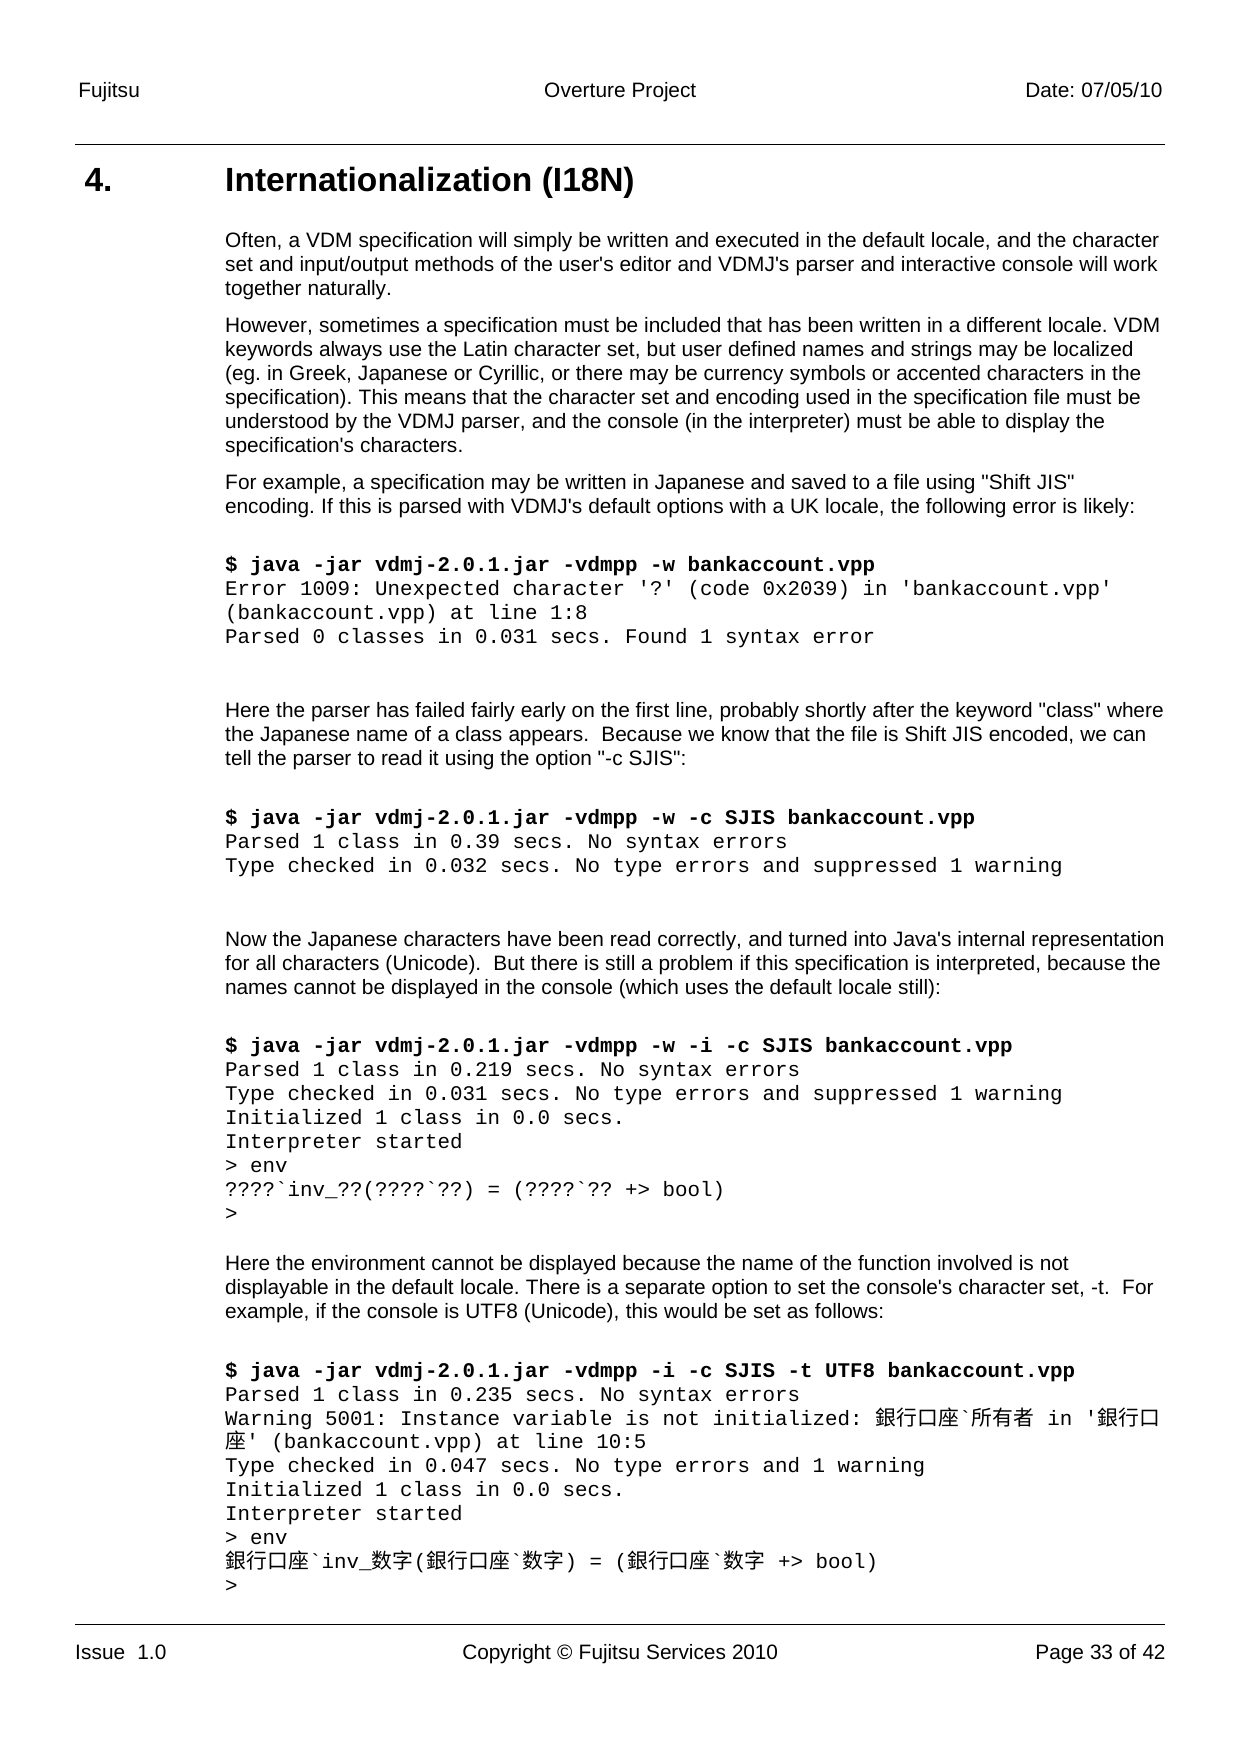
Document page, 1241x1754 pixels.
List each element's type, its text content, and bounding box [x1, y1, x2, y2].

subtitle Internationalization (I18N) [75, 160, 1165, 198]
text Now the Japanese characters have been read correctly, and turned into Java's internal representation for all characters (Unicode). But there is still a problem if this specification is interpreted, because the names cannot be displayed in the console (which uses the default locale still): [225, 927, 1165, 999]
text $ java -jar vdmj-2.0.1.jar -vdmpp -w -i -c SJIS bankaccount.vpp [225, 1035, 1165, 1059]
text $ java -jar vdmj-2.0.1.jar -vdmpp -w bankaccount.vpp [225, 554, 1165, 578]
text > [225, 1575, 1165, 1599]
text Here the parser has failed fairly early on the first line, probably shortly after the keyword "class" where the Japanese name of a class appears. Because we know that the file is Shift JIS encoded, we can tell the parser to read it using the option "-c SJIS": [225, 698, 1165, 770]
text > [225, 1203, 1165, 1227]
text Parsed 1 class in 0.39 secs. No syntax errors [225, 831, 1165, 855]
text For example, a specification may be written in Japanese and saved to a file using "Shift JIS" encoding. If this is parsed with VDMJ's default options with a UK locale, the following error is likely: [225, 470, 1165, 518]
text Initialized 1 class in 0.0 secs. [225, 1107, 1165, 1131]
text $ java -jar vdmj-2.0.1.jar -vdmpp -i -c SJIS -t UTF8 bankaccount.vpp [225, 1359, 1165, 1383]
text Error 1009: Unexpected character '?' (code 0x2039) in 'bankaccount.vpp' (bankaccount.vpp) at line 1:8 [225, 578, 1165, 626]
text Interpreter started [225, 1503, 1165, 1527]
text Here the environment cannot be displayed because the name of the function involved is not displayable in the default locale. There is a separate option to set the console's character set, -t. For example, if the console is UTF8 (Unicode), this would be set as follows: [225, 1251, 1165, 1323]
text > env [225, 1155, 1165, 1179]
text > env [225, 1527, 1165, 1551]
text Often, a VDM specification will simply be written and executed in the default locale, and the character set and input/output methods of the user's editor and VDMJ's parser and interactive console will work together naturally. [225, 228, 1165, 300]
text Parsed 0 classes in 0.031 secs. Found 1 syntax error [225, 626, 1165, 650]
text Type checked in 0.031 secs. No type errors and suppressed 1 warning [225, 1083, 1165, 1107]
text ????`inv_??(????`??) = (????`?? +> bool) [225, 1179, 1165, 1203]
text Initialized 1 class in 0.0 secs. [225, 1479, 1165, 1503]
text However, sometimes a specification must be included that has been written in a different locale. VDM keywords always use the Latin character set, but user defined names and strings may be localized (eg. in Greek, Japanese or Cyrillic, or there may be currency symbols or accented characters in the specification). This means that the character set and encoding used in the specification file must be understood by the VDMJ parser, and the console (in the interpreter) must be able to display the specification's characters. [225, 313, 1165, 457]
text Type checked in 0.032 secs. No type errors and suppressed 1 warning [225, 855, 1165, 879]
text Parsed 1 class in 0.235 secs. No syntax errors [225, 1383, 1165, 1407]
text Warning 5001: Instance variable is not initialized: 銀行口座`所有者 in '銀行口座' (bankaccount.vpp) at line 10:5 [225, 1407, 1165, 1455]
text $ java -jar vdmj-2.0.1.jar -vdmpp -w -c SJIS bankaccount.vpp [225, 807, 1165, 831]
text Type checked in 0.047 secs. No type errors and 1 warning [225, 1455, 1165, 1479]
text 銀行口座`inv_数字(銀行口座`数字) = (銀行口座`数字 +> bool) [225, 1551, 1165, 1575]
text Parsed 1 class in 0.219 secs. No syntax errors [225, 1059, 1165, 1083]
text Interpreter started [225, 1131, 1165, 1155]
